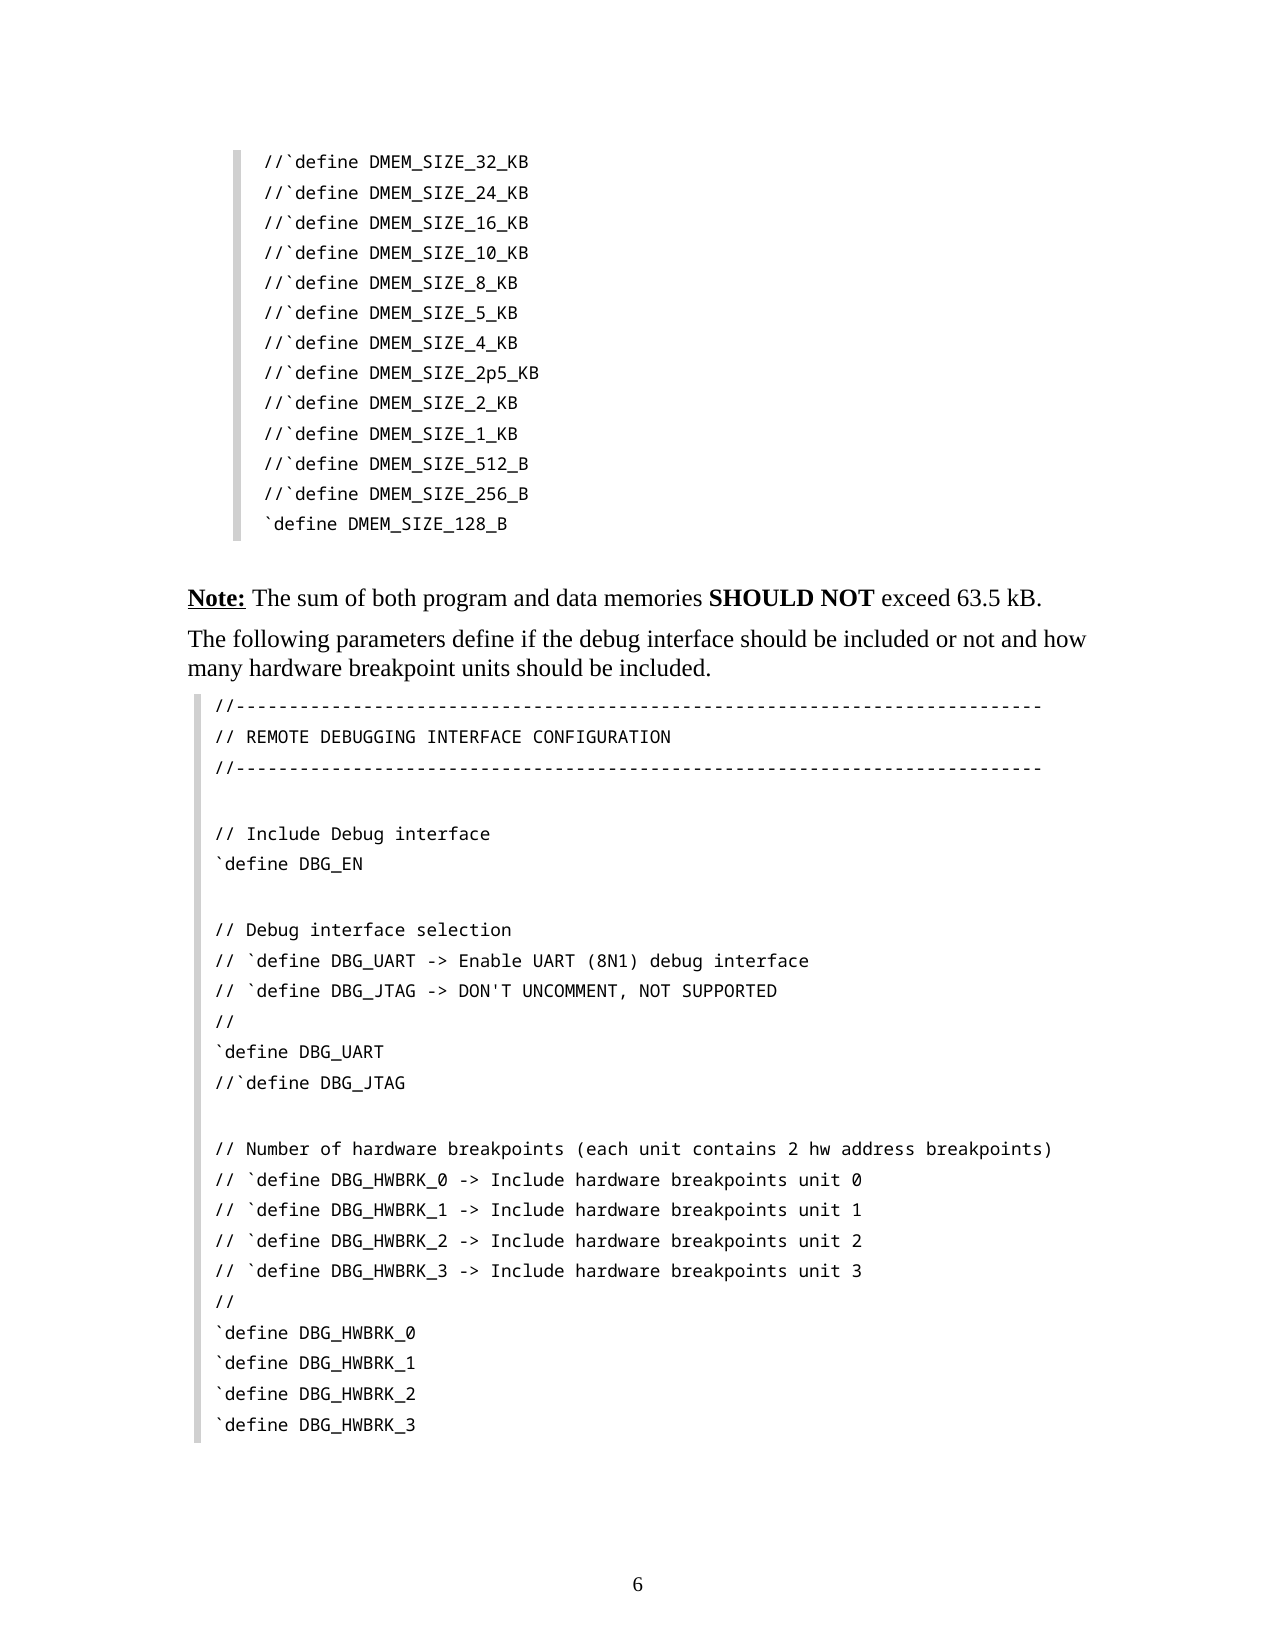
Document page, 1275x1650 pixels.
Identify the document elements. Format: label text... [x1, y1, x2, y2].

table_header [201, 694, 214, 1443]
table_header [187, 694, 194, 1443]
table_header //---------------------------------------------------------------------------- // REMOTE DEBUGGING INTERFACE CONFIGURATION //---------------------------------------------------------------------------- // Include Debug interface `define DBG_EN // Debug interface selection // `define DBG_UART -> Enable UART (8N1) debug interface // `define DBG_JTAG -> DON'T UNCOMMENT, NOT SUPPORTED // `define DBG_UART //`define DBG_JTAG // Number of hardware breakpoints (each unit contains 2 hw address breakpoints) // `define DBG_HWBRK_0 -> Include hardware breakpoints unit 0 // `define DBG_HWBRK_1 -> Include hardware breakpoints unit 1 // `define DBG_HWBRK_2 -> Include hardware breakpoints unit 2 // `define DBG_HWBRK_3 -> Include hardware breakpoints unit 3 // `define DBG_HWBRK_0 `define DBG_HWBRK_1 `define DBG_HWBRK_2 `define DBG_HWBRK_3 [214, 694, 1275, 1443]
table_header [233, 150, 241, 541]
table_header //`define DMEM_SIZE_32_KB //`define DMEM_SIZE_24_KB //`define DMEM_SIZE_16_KB //`define DMEM_SIZE_10_KB //`define DMEM_SIZE_8_KB //`define DMEM_SIZE_5_KB //`define DMEM_SIZE_4_KB //`define DMEM_SIZE_2p5_KB //`define DMEM_SIZE_2_KB //`define DMEM_SIZE_1_KB //`define DMEM_SIZE_512_B //`define DMEM_SIZE_256_B `define DMEM_SIZE_128_B [263, 150, 1031, 541]
table_header [194, 694, 201, 1443]
text Note: The sum of both program and data memories SHOULD NOT exceed 63.5 kB. [187, 583, 1088, 611]
text The following parameters define if the debug interface should be included or not and how many hardware breakpoint units should be included. [187, 624, 1088, 681]
table_header [187, 150, 233, 541]
table_header [241, 150, 263, 541]
